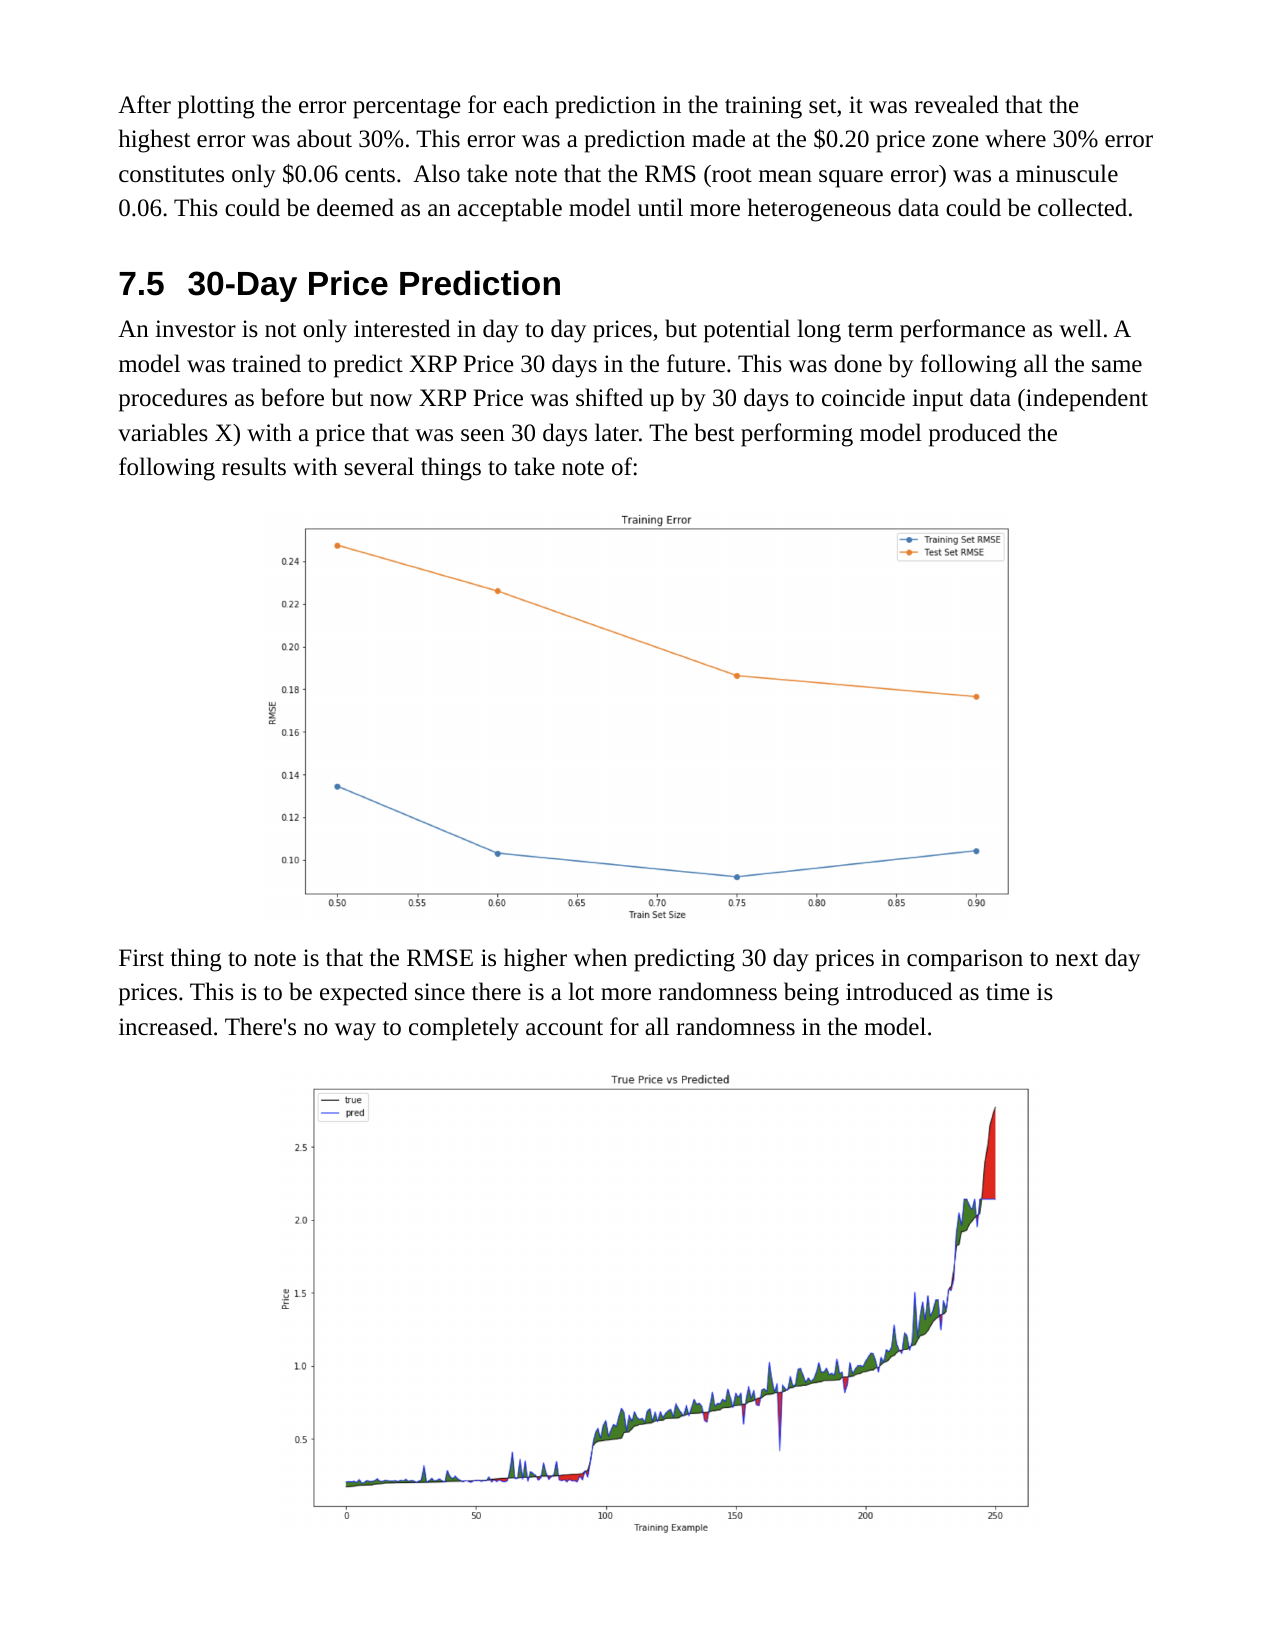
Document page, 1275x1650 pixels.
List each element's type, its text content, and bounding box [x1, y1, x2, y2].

picture [259, 501, 1015, 924]
subtitle 30-Day Price Prediction [118, 263, 1157, 302]
text First thing to note is that the RMSE is higher when predicting 30 day prices in comparison to next day prices. This is to be expected since there is a lot more randomness being introduced as time is increased. There's no way to completely account for all randomness in the model. [118, 943, 1157, 1041]
text After plotting the error percentage for each prediction in the training set, it was revealed that the highest error was about 30%. This error was a prediction made at the $0.20 price zone where 30% error constitutes only $0.06 cents. Also take note that the RMS (root mean square error) was a minuscule 0.06. This could be deemed as an acceptable model until more heterogeneous data could be collected. [118, 90, 1157, 222]
text An investor is not only interested in day to day prices, but potential long term performance as well. A model was trained to predict XRP Price 30 days in the future. This was done by following all the same procedures as before but now XRP Price was shifted up by 30 days to coincide input data (independent variables X) with a price that was seen 30 days later. The best performing model produced the following results with several things to take note of: [118, 314, 1157, 481]
picture [274, 1065, 1042, 1534]
